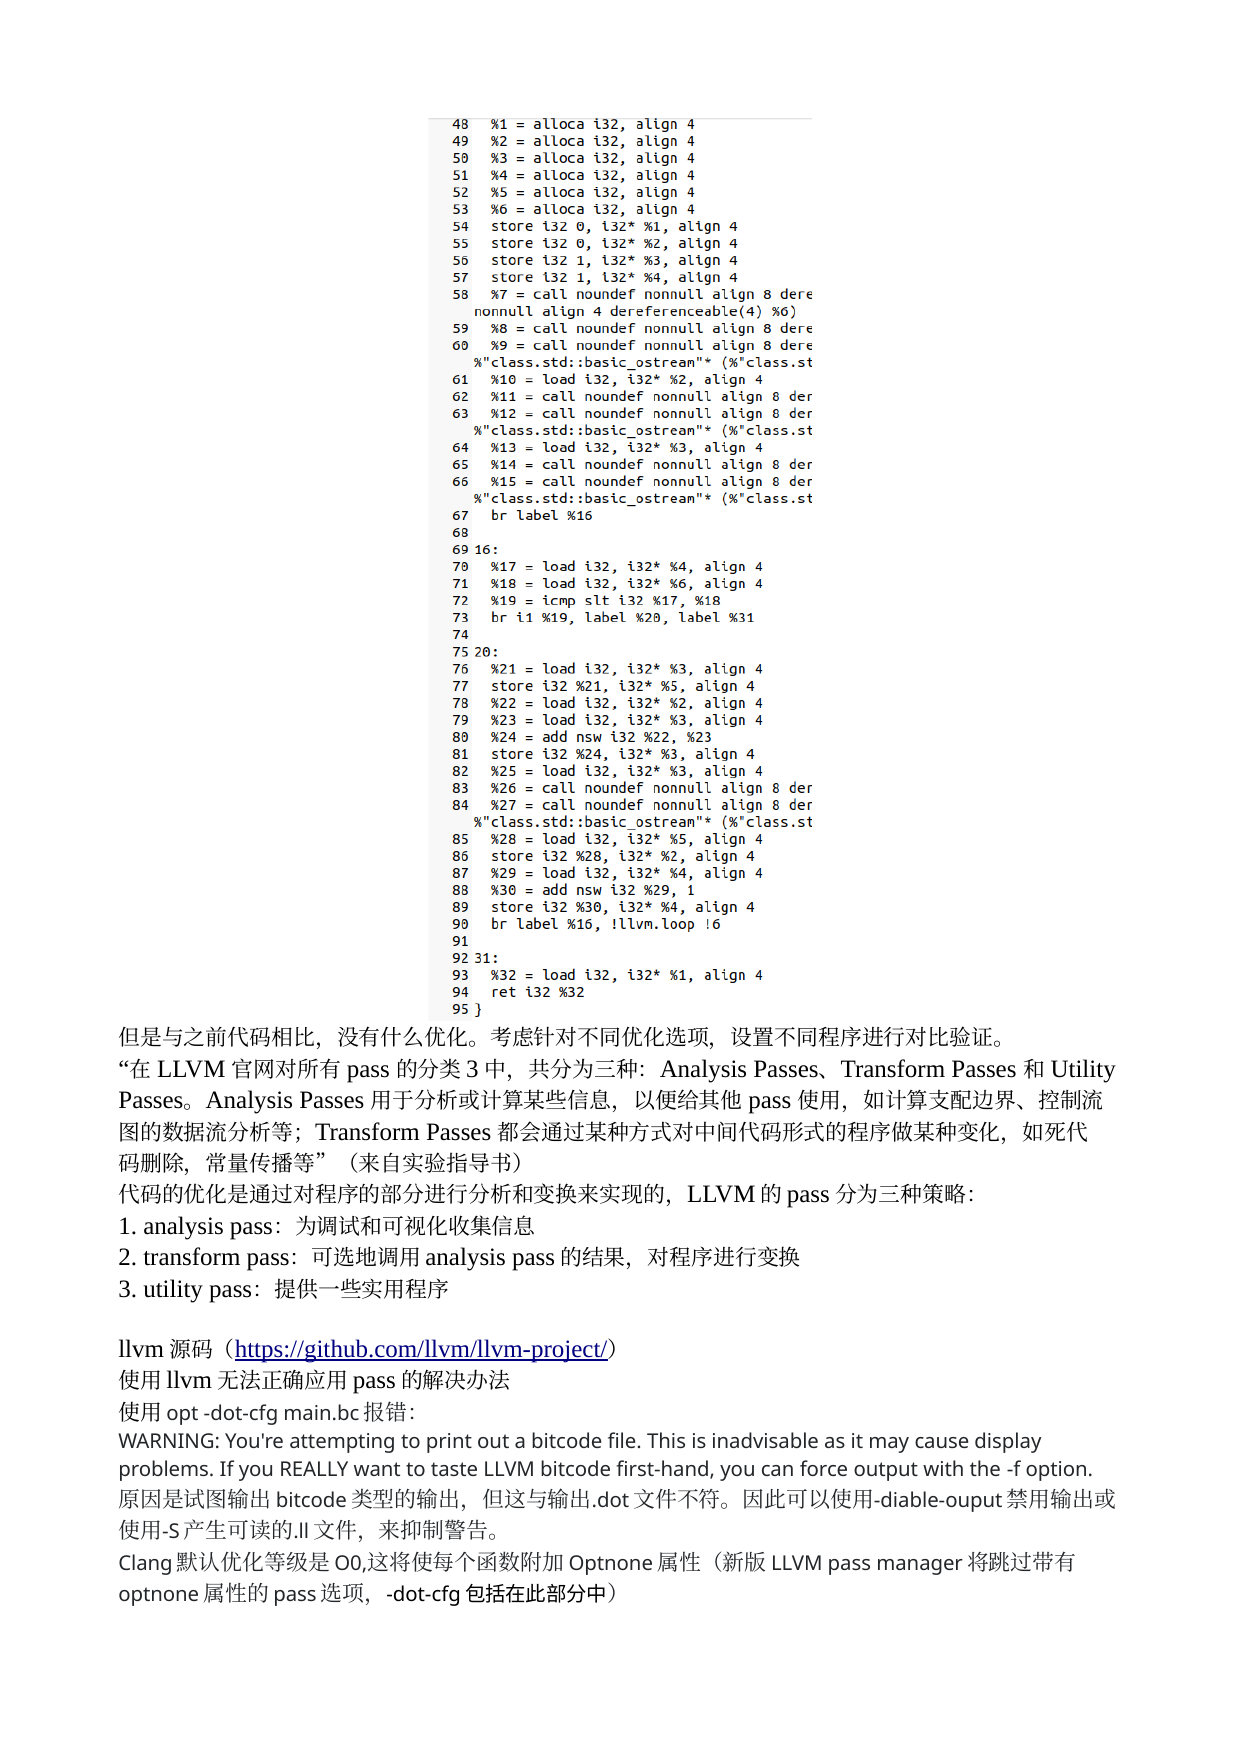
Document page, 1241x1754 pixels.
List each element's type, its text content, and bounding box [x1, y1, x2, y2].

text 2. transform pass：可选地调用analysis pass的结果，对程序进行变换 [118, 1241, 1122, 1272]
picture [428, 118, 812, 1021]
text 1. analysis pass：为调试和可视化收集信息 [118, 1209, 1122, 1241]
text Clang默认优化等级是O0,这将使每个函数附加Optnone属性（新版LLVM pass manager将跳过带有optnone属性的pass选项，-dot-cfg包括在此部分中） [118, 1545, 1122, 1608]
text 使用llvm无法正确应用pass的解决办法 [118, 1364, 1122, 1395]
text 图的数据流分析等；Transform Passes 都会通过某种方式对中间代码形式的程序做某种变化，如死代 [118, 1115, 1122, 1146]
text 原因是试图输出bitcode类型的输出，但这与输出.dot文件不符。因此可以使用-diable-ouput禁用输出或使用-S产生可读的.ll文件，来抑制警告。 [118, 1482, 1122, 1545]
text 代码的优化是通过对程序的部分进行分析和变换来实现的，LLVM的pass分为三种策略： [118, 1178, 1122, 1209]
text WARNING: You're attempting to print out a bitcode file. This is inadvisable as it may cause display problems. If you REALLY want to taste LLVM bitcode first-hand, you can force output with the -f option. [118, 1427, 1122, 1482]
text Passes。Analysis Passes 用于分析或计算某些信息，以便给其他 pass 使用，如计算支配边界、控制流 [118, 1083, 1122, 1115]
text 3. utility pass：提供一些实用程序 [118, 1272, 1122, 1303]
text llvm源码（https://github.com/llvm/llvm-project/） [118, 1332, 1122, 1364]
text 但是与之前代码相比，没有什么优化。考虑针对不同优化选项，设置不同程序进行对比验证。 [118, 1021, 1122, 1052]
text 码删除，常量传播等”（来自实验指导书） [118, 1146, 1122, 1178]
text 使用opt -dot-cfg main.bc报错： [118, 1395, 1122, 1427]
text “在 LLVM 官网对所有 pass 的分类3 中，共分为三种：Analysis Passes、Transform Passes 和 Utility [118, 1052, 1122, 1083]
